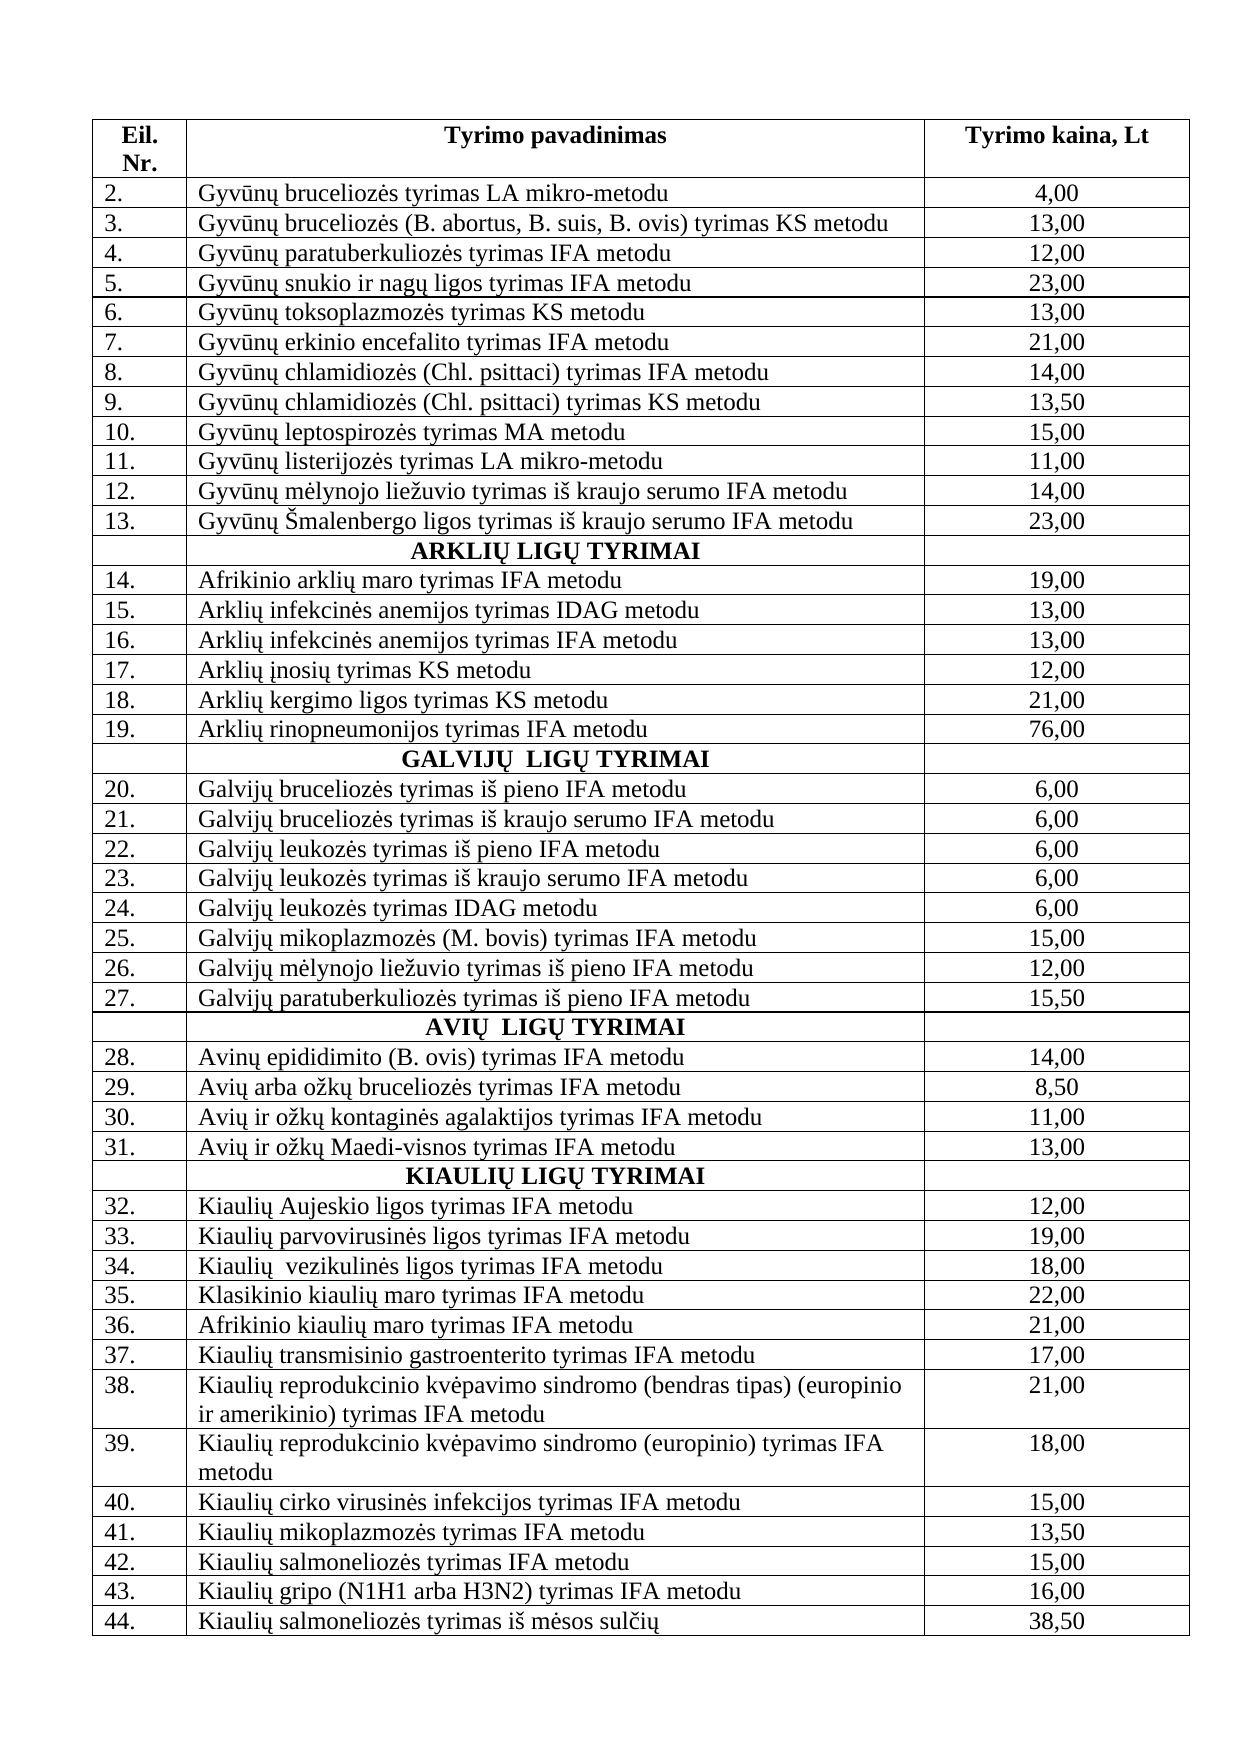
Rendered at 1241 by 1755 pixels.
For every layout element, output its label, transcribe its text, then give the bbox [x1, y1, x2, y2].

table_cell 5. [93, 268, 186, 296]
table_cell 23,00 [925, 506, 1189, 535]
table_cell 17. [93, 655, 186, 684]
table_cell Arklių kergimo ligos tyrimas KS metodu [187, 685, 924, 713]
table_cell [93, 536, 186, 564]
table_cell 8,50 [925, 1072, 1189, 1101]
table_cell Galvijų bruceliozės tyrimas iš pieno IFA metodu [187, 774, 924, 803]
table_cell 12,00 [925, 1191, 1189, 1220]
table_cell [925, 1013, 1189, 1041]
table_cell 18,00 [925, 1429, 1189, 1486]
table_cell 33. [93, 1221, 186, 1250]
table_cell Kiaulių transmisinio gastroenterito tyrimas IFA metodu [187, 1340, 924, 1369]
table_cell 13,00 [925, 595, 1189, 624]
table_cell AVIŲ LIGŲ TYRIMAI [187, 1013, 924, 1041]
table_cell Gyvūnų bruceliozės tyrimas LA mikro-metodu [187, 178, 924, 207]
table_cell Galvijų leukozės tyrimas iš kraujo serumo IFA metodu [187, 864, 924, 892]
table_cell Kiaulių cirko virusinės infekcijos tyrimas IFA metodu [187, 1487, 924, 1516]
table_cell 37. [93, 1340, 186, 1369]
table_cell 12. [93, 476, 186, 505]
table_cell [93, 1013, 186, 1041]
table_cell 23,00 [925, 268, 1189, 296]
table_cell Avinų epididimito (B. ovis) tyrimas IFA metodu [187, 1042, 924, 1071]
table_cell Gyvūnų toksoplazmozės tyrimas KS metodu [187, 298, 924, 326]
table_header Tyrimo kaina, Lt [925, 120, 1189, 177]
table_cell 3. [93, 208, 186, 237]
table_header Eil. Nr. [93, 120, 186, 177]
table_cell Gyvūnų chlamidiozės (Chl. psittaci) tyrimas KS metodu [187, 387, 924, 416]
table_cell Gyvūnų erkinio encefalito tyrimas IFA metodu [187, 327, 924, 356]
table_header Tyrimo pavadinimas [187, 120, 924, 177]
table_cell 30. [93, 1102, 186, 1131]
table_cell 13,00 [925, 298, 1189, 326]
table_cell [93, 1161, 186, 1190]
table_cell Galvijų leukozės tyrimas IDAG metodu [187, 893, 924, 922]
table_cell 15,00 [925, 1487, 1189, 1516]
table_cell 12,00 [925, 655, 1189, 684]
table_cell [925, 536, 1189, 564]
table_cell 19,00 [925, 1221, 1189, 1250]
table_cell 6,00 [925, 804, 1189, 833]
table_cell Gyvūnų chlamidiozės (Chl. psittaci) tyrimas IFA metodu [187, 357, 924, 386]
table_cell 14. [93, 566, 186, 594]
table_cell 32. [93, 1191, 186, 1220]
table_cell 42. [93, 1547, 186, 1575]
table_cell 4,00 [925, 178, 1189, 207]
table_cell 12,00 [925, 238, 1189, 267]
table_cell 27. [93, 983, 186, 1011]
table_cell 11. [93, 446, 186, 475]
table_cell Kiaulių mikoplazmozės tyrimas IFA metodu [187, 1517, 924, 1546]
table_cell Arklių rinopneumonijos tyrimas IFA metodu [187, 715, 924, 743]
table_cell 12,00 [925, 953, 1189, 982]
table_cell 25. [93, 923, 186, 952]
table_cell Kiaulių parvovirusinės ligos tyrimas IFA metodu [187, 1221, 924, 1250]
table_cell Klasikinio kiaulių maro tyrimas IFA metodu [187, 1281, 924, 1309]
table_cell 19,00 [925, 566, 1189, 594]
table_cell 13,00 [925, 208, 1189, 237]
table_cell 15,50 [925, 983, 1189, 1011]
table_cell 21,00 [925, 1370, 1189, 1427]
table_cell 13. [93, 506, 186, 535]
table_cell 18. [93, 685, 186, 713]
table_cell [93, 744, 186, 773]
table_cell 7. [93, 327, 186, 356]
table_cell Gyvūnų leptospirozės tyrimas MA metodu [187, 417, 924, 445]
table_cell 15,00 [925, 417, 1189, 445]
table_cell 17,00 [925, 1340, 1189, 1369]
table_cell 28. [93, 1042, 186, 1071]
table_cell 6,00 [925, 864, 1189, 892]
table_cell Galvijų bruceliozės tyrimas iš kraujo serumo IFA metodu [187, 804, 924, 833]
table_cell 36. [93, 1310, 186, 1339]
table_cell 20. [93, 774, 186, 803]
table_cell Arklių infekcinės anemijos tyrimas IFA metodu [187, 625, 924, 654]
table_cell Arklių įnosių tyrimas KS metodu [187, 655, 924, 684]
table_cell 24. [93, 893, 186, 922]
table_cell KIAULIŲ LIGŲ TYRIMAI [187, 1161, 924, 1190]
table_cell 8. [93, 357, 186, 386]
table_cell 40. [93, 1487, 186, 1516]
table_cell Gyvūnų paratuberkuliozės tyrimas IFA metodu [187, 238, 924, 267]
table_cell Kiaulių gripo (N1H1 arba H3N2) tyrimas IFA metodu [187, 1576, 924, 1605]
table_cell 22,00 [925, 1281, 1189, 1309]
table_cell Gyvūnų snukio ir nagų ligos tyrimas IFA metodu [187, 268, 924, 296]
table_cell 15,00 [925, 923, 1189, 952]
table_cell 21. [93, 804, 186, 833]
table_cell Gyvūnų bruceliozės (B. abortus, B. suis, B. ovis) tyrimas KS metodu [187, 208, 924, 237]
table_cell 15. [93, 595, 186, 624]
table_cell 23. [93, 864, 186, 892]
table_cell 16. [93, 625, 186, 654]
table_cell Kiaulių vezikulinės ligos tyrimas IFA metodu [187, 1251, 924, 1279]
table_cell [925, 1161, 1189, 1190]
table_cell 41. [93, 1517, 186, 1546]
table_cell 39. [93, 1429, 186, 1486]
table_cell Gyvūnų listerijozės tyrimas LA mikro-metodu [187, 446, 924, 475]
table_cell 9. [93, 387, 186, 416]
table_cell Galvijų mėlynojo liežuvio tyrimas iš pieno IFA metodu [187, 953, 924, 982]
table_cell 21,00 [925, 327, 1189, 356]
table_cell 10. [93, 417, 186, 445]
table_cell 44. [93, 1606, 186, 1635]
table_cell 19. [93, 715, 186, 743]
table_cell Gyvūnų mėlynojo liežuvio tyrimas iš kraujo serumo IFA metodu [187, 476, 924, 505]
table_cell Avių ir ožkų Maedi-visnos tyrimas IFA metodu [187, 1132, 924, 1160]
table_cell 13,00 [925, 1132, 1189, 1160]
table_cell 29. [93, 1072, 186, 1101]
table_cell 13,00 [925, 625, 1189, 654]
table_cell 11,00 [925, 1102, 1189, 1131]
table_cell 38,50 [925, 1606, 1189, 1635]
table_cell Kiaulių reprodukcinio kvėpavimo sindromo (bendras tipas) (europinio ir amerikinio) tyrimas IFA metodu [187, 1370, 924, 1427]
table_cell 18,00 [925, 1251, 1189, 1279]
table_cell ARKLIŲ LIGŲ TYRIMAI [187, 536, 924, 564]
table_cell Kiaulių salmoneliozės tyrimas iš mėsos sulčių [187, 1606, 924, 1635]
table_cell [925, 744, 1189, 773]
table_cell GALVIJŲ LIGŲ TYRIMAI [187, 744, 924, 773]
table_cell 34. [93, 1251, 186, 1279]
table_cell Gyvūnų Šmalenbergo ligos tyrimas iš kraujo serumo IFA metodu [187, 506, 924, 535]
table_cell 6,00 [925, 834, 1189, 862]
table_cell 13,50 [925, 387, 1189, 416]
table_cell 14,00 [925, 476, 1189, 505]
table_cell 2. [93, 178, 186, 207]
table_cell 14,00 [925, 357, 1189, 386]
table_cell 38. [93, 1370, 186, 1427]
table_cell 76,00 [925, 715, 1189, 743]
table_cell 21,00 [925, 685, 1189, 713]
table_cell 16,00 [925, 1576, 1189, 1605]
table_cell 15,00 [925, 1547, 1189, 1575]
table_cell Kiaulių reprodukcinio kvėpavimo sindromo (europinio) tyrimas IFA metodu [187, 1429, 924, 1486]
table_cell 21,00 [925, 1310, 1189, 1339]
table_cell 14,00 [925, 1042, 1189, 1071]
table_cell 31. [93, 1132, 186, 1160]
table_cell Afrikinio arklių maro tyrimas IFA metodu [187, 566, 924, 594]
table_cell Kiaulių salmoneliozės tyrimas IFA metodu [187, 1547, 924, 1575]
table_cell 13,50 [925, 1517, 1189, 1546]
table_cell 6,00 [925, 893, 1189, 922]
table_cell 6. [93, 298, 186, 326]
table_cell Afrikinio kiaulių maro tyrimas IFA metodu [187, 1310, 924, 1339]
table_cell Avių arba ožkų bruceliozės tyrimas IFA metodu [187, 1072, 924, 1101]
table_cell Avių ir ožkų kontaginės agalaktijos tyrimas IFA metodu [187, 1102, 924, 1131]
table_cell Kiaulių Aujeskio ligos tyrimas IFA metodu [187, 1191, 924, 1220]
table_cell 22. [93, 834, 186, 862]
table_cell 4. [93, 238, 186, 267]
table_cell 26. [93, 953, 186, 982]
table_cell 43. [93, 1576, 186, 1605]
table_cell 35. [93, 1281, 186, 1309]
table_cell Galvijų leukozės tyrimas iš pieno IFA metodu [187, 834, 924, 862]
table_cell 6,00 [925, 774, 1189, 803]
table_cell Galvijų mikoplazmozės (M. bovis) tyrimas IFA metodu [187, 923, 924, 952]
table_cell 11,00 [925, 446, 1189, 475]
table_cell Arklių infekcinės anemijos tyrimas IDAG metodu [187, 595, 924, 624]
table_cell Galvijų paratuberkuliozės tyrimas iš pieno IFA metodu [187, 983, 924, 1011]
